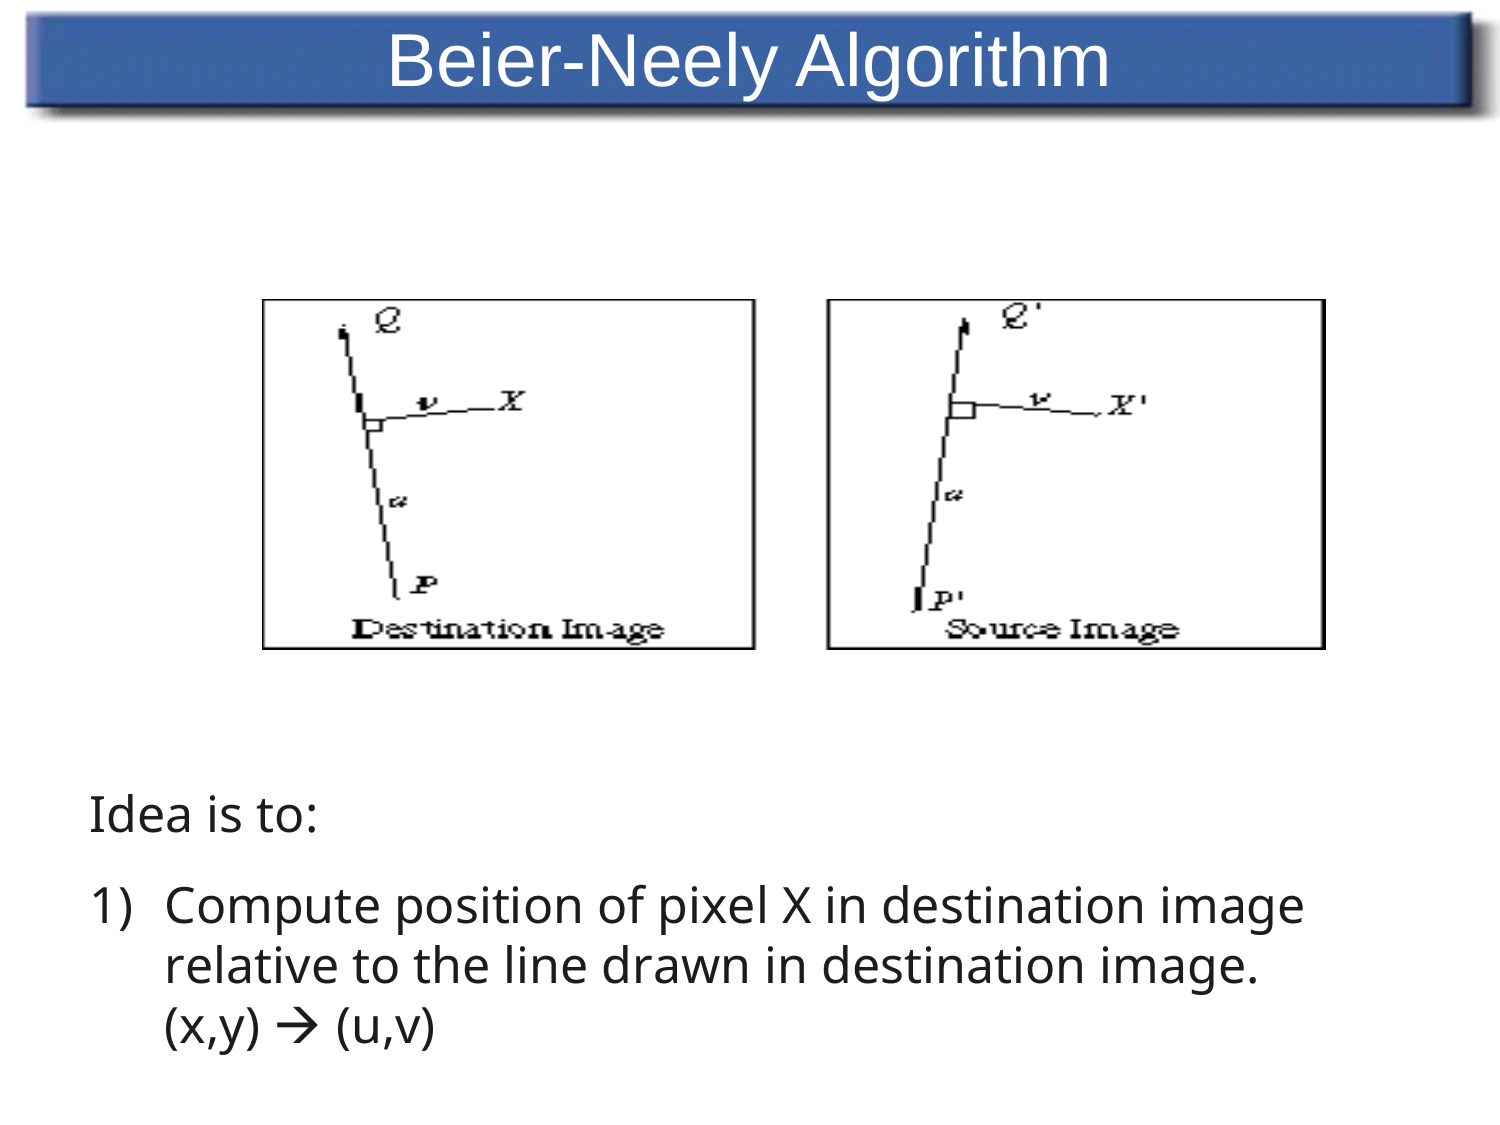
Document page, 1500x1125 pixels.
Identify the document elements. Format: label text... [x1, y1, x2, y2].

chart [262, 299, 1326, 651]
text_box Idea is to: Compute position of pixel X in destination image relative to the line drawn in destination image. (x,y)  (u,v) [74, 774, 1463, 1062]
title Beier-Neely Algorithm [110, 3, 1389, 110]
picture [24, 9, 1500, 125]
